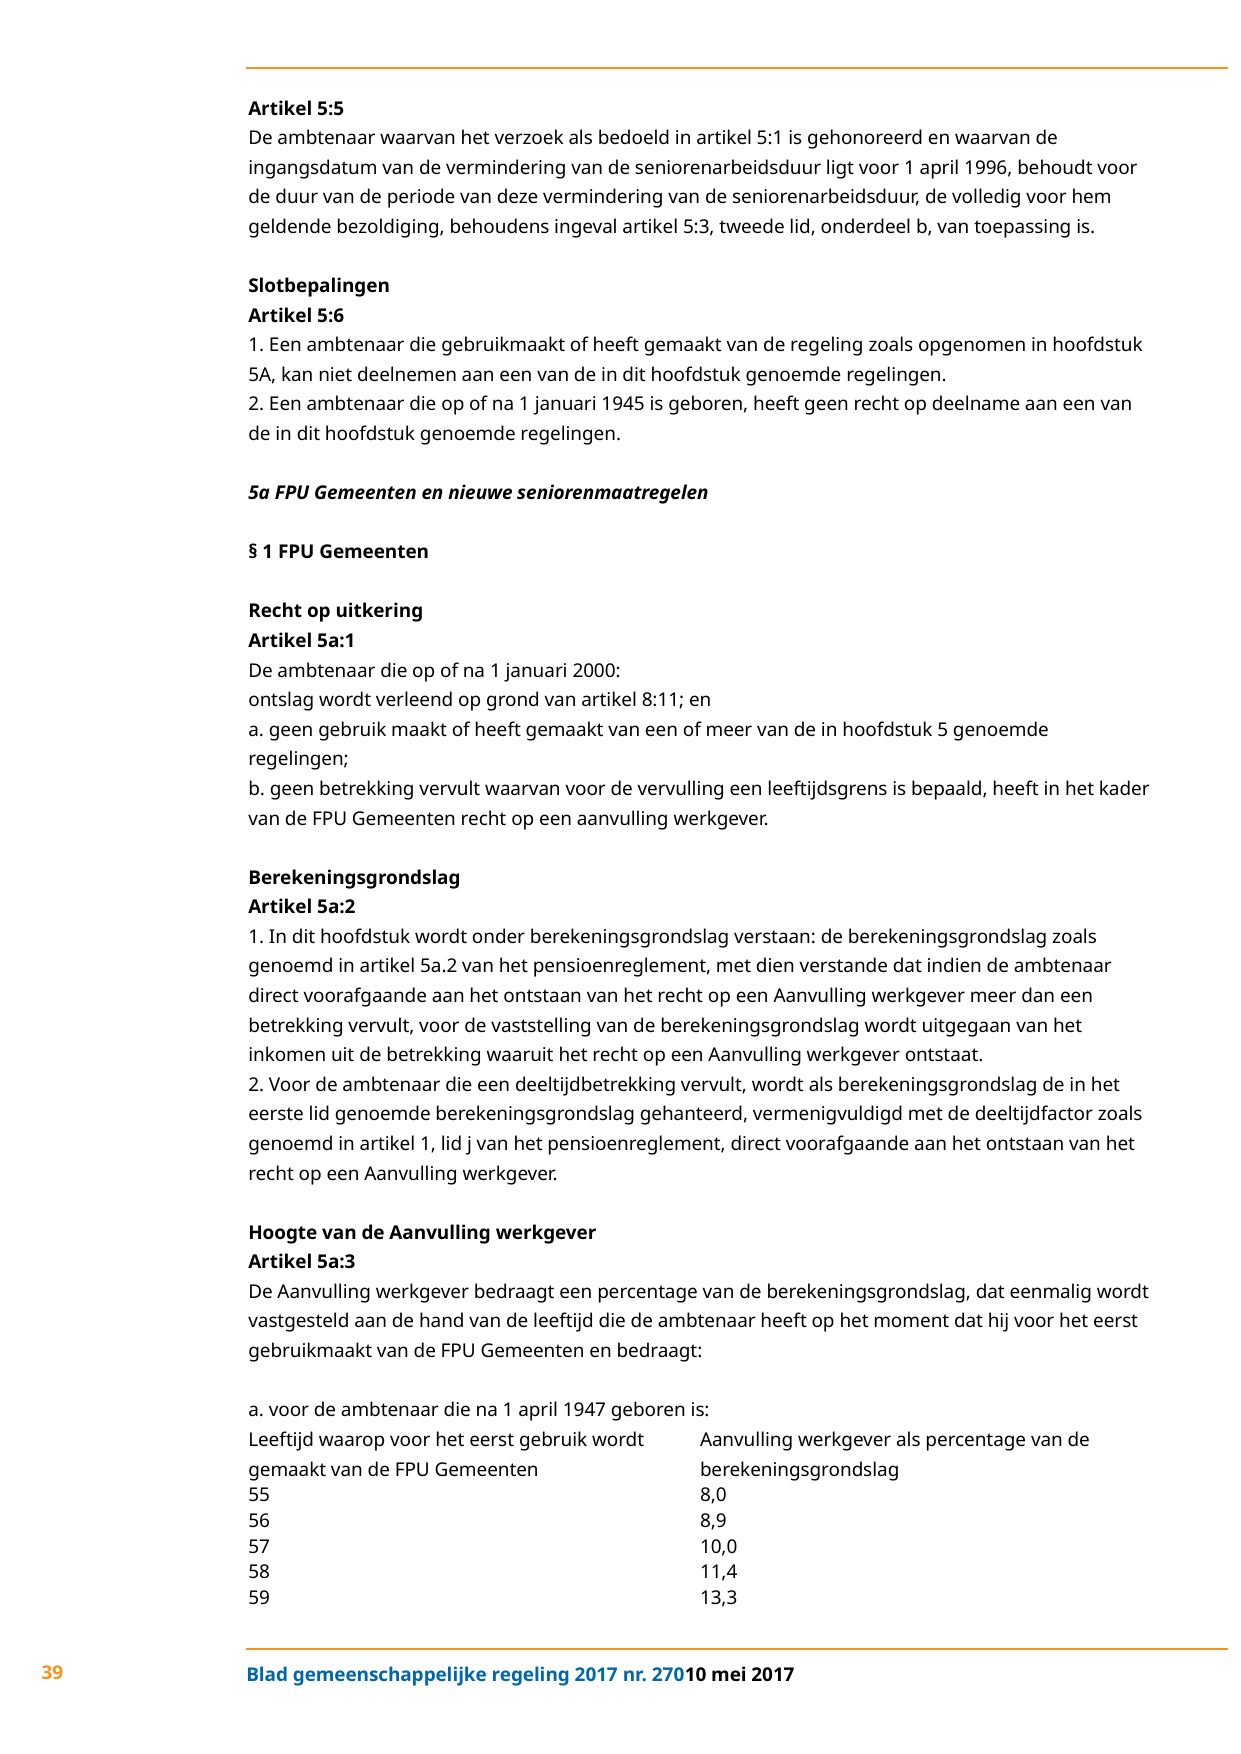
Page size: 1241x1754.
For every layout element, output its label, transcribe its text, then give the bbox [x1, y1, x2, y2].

text 1. Een ambtenaar die gebruikmaakt of heeft gemaakt van de regeling zoals opgenomen in hoofdstuk 5A, kan niet deelnemen aan een van de in dit hoofdstuk genoemde regelingen. [248, 331, 1152, 387]
text Artikel 5a:1 [248, 627, 1152, 653]
text a. voor de ambtenaar die na 1 april 1947 geboren is: [248, 1396, 1152, 1422]
text Hoogte van de Aanvulling werkgever [248, 1219, 1152, 1245]
table_cell 58 [248, 1559, 700, 1584]
table_header Aanvulling werkgever als percentage van de berekeningsgrondslag [700, 1426, 1152, 1481]
text 2. Een ambtenaar die op of na 1 januari 1945 is geboren, heeft geen recht op deelname aan een van de in dit hoofdstuk genoemde regelingen. [248, 391, 1152, 446]
text Artikel 5a:2 [248, 893, 1152, 919]
table_cell 8,0 [700, 1481, 1152, 1507]
table_cell 55 [248, 1481, 700, 1507]
text De ambtenaar waarvan het verzoek als bedoeld in artikel 5:1 is gehonoreerd en waarvan de ingangsdatum van de vermindering van de seniorenarbeidsduur ligt voor 1 april 1996, behoudt voor de duur van de periode van deze vermindering van de seniorenarbeidsduur, de volledig voor hem geldende bezoldiging, behoudens ingeval artikel 5:3, tweede lid, onderdeel b, van toepassing is. [248, 124, 1152, 239]
text Artikel 5:5 [248, 95, 1152, 121]
table_cell 13,3 [700, 1584, 1152, 1610]
text Artikel 5a:3 [248, 1248, 1152, 1274]
text 1. In dit hoofdstuk wordt onder berekeningsgrondslag verstaan: de berekeningsgrondslag zoals genoemd in artikel 5a.2 van het pensioenreglement, met dien verstande dat indien de ambtenaar direct voorafgaande aan het ontstaan van het recht op een Aanvulling werkgever meer dan een betrekking vervult, voor de vaststelling van de berekeningsgrondslag wordt uitgegaan van het inkomen uit de betrekking waaruit het recht op een Aanvulling werkgever ontstaat. [248, 923, 1152, 1067]
text 5a FPU Gemeenten en nieuwe seniorenmaatregelen [248, 479, 1152, 505]
text 2. Voor de ambtenaar die een deeltijdbetrekking vervult, wordt als berekeningsgrondslag de in het eerste lid genoemde berekeningsgrondslag gehanteerd, vermenigvuldigd met de deeltijdfactor zoals genoemd in artikel 1, lid j van het pensioenreglement, direct voorafgaande aan het ontstaan van het recht op een Aanvulling werkgever. [248, 1071, 1152, 1186]
table_cell 11,4 [700, 1559, 1152, 1584]
table_cell 59 [248, 1584, 700, 1610]
text De ambtenaar die op of na 1 januari 2000: [248, 657, 1152, 683]
table_cell 56 [248, 1507, 700, 1533]
table_cell 10,0 [700, 1533, 1152, 1559]
table_header Leeftijd waarop voor het eerst gebruik wordt gemaakt van de FPU Gemeenten [248, 1426, 700, 1481]
table_cell 57 [248, 1533, 700, 1559]
text Slotbepalingen [248, 272, 1152, 298]
text Berekeningsgrondslag [248, 864, 1152, 890]
text De Aanvulling werkgever bedraagt een percentage van de berekeningsgrondslag, dat eenmalig wordt vastgesteld aan de hand van de leeftijd die de ambtenaar heeft op het moment dat hij voor het eerst gebruikmaakt van de FPU Gemeenten en bedraagt: [248, 1278, 1152, 1363]
text § 1 FPU Gemeenten [248, 538, 1152, 564]
text b. geen betrekking vervult waarvan voor de vervulling een leeftijdsgrens is bepaald, heeft in het kader van de FPU Gemeenten recht op een aanvulling werkgever. [248, 775, 1152, 831]
text ontslag wordt verleend op grond van artikel 8:11; en [248, 686, 1152, 712]
text Recht op uitkering [248, 598, 1152, 623]
table_cell 8,9 [700, 1507, 1152, 1533]
text Artikel 5:6 [248, 302, 1152, 328]
picture [41, 47, 231, 172]
text a. geen gebruik maakt of heeft gemaakt van een of meer van de in hoofdstuk 5 genoemde regelingen; [248, 716, 1152, 771]
